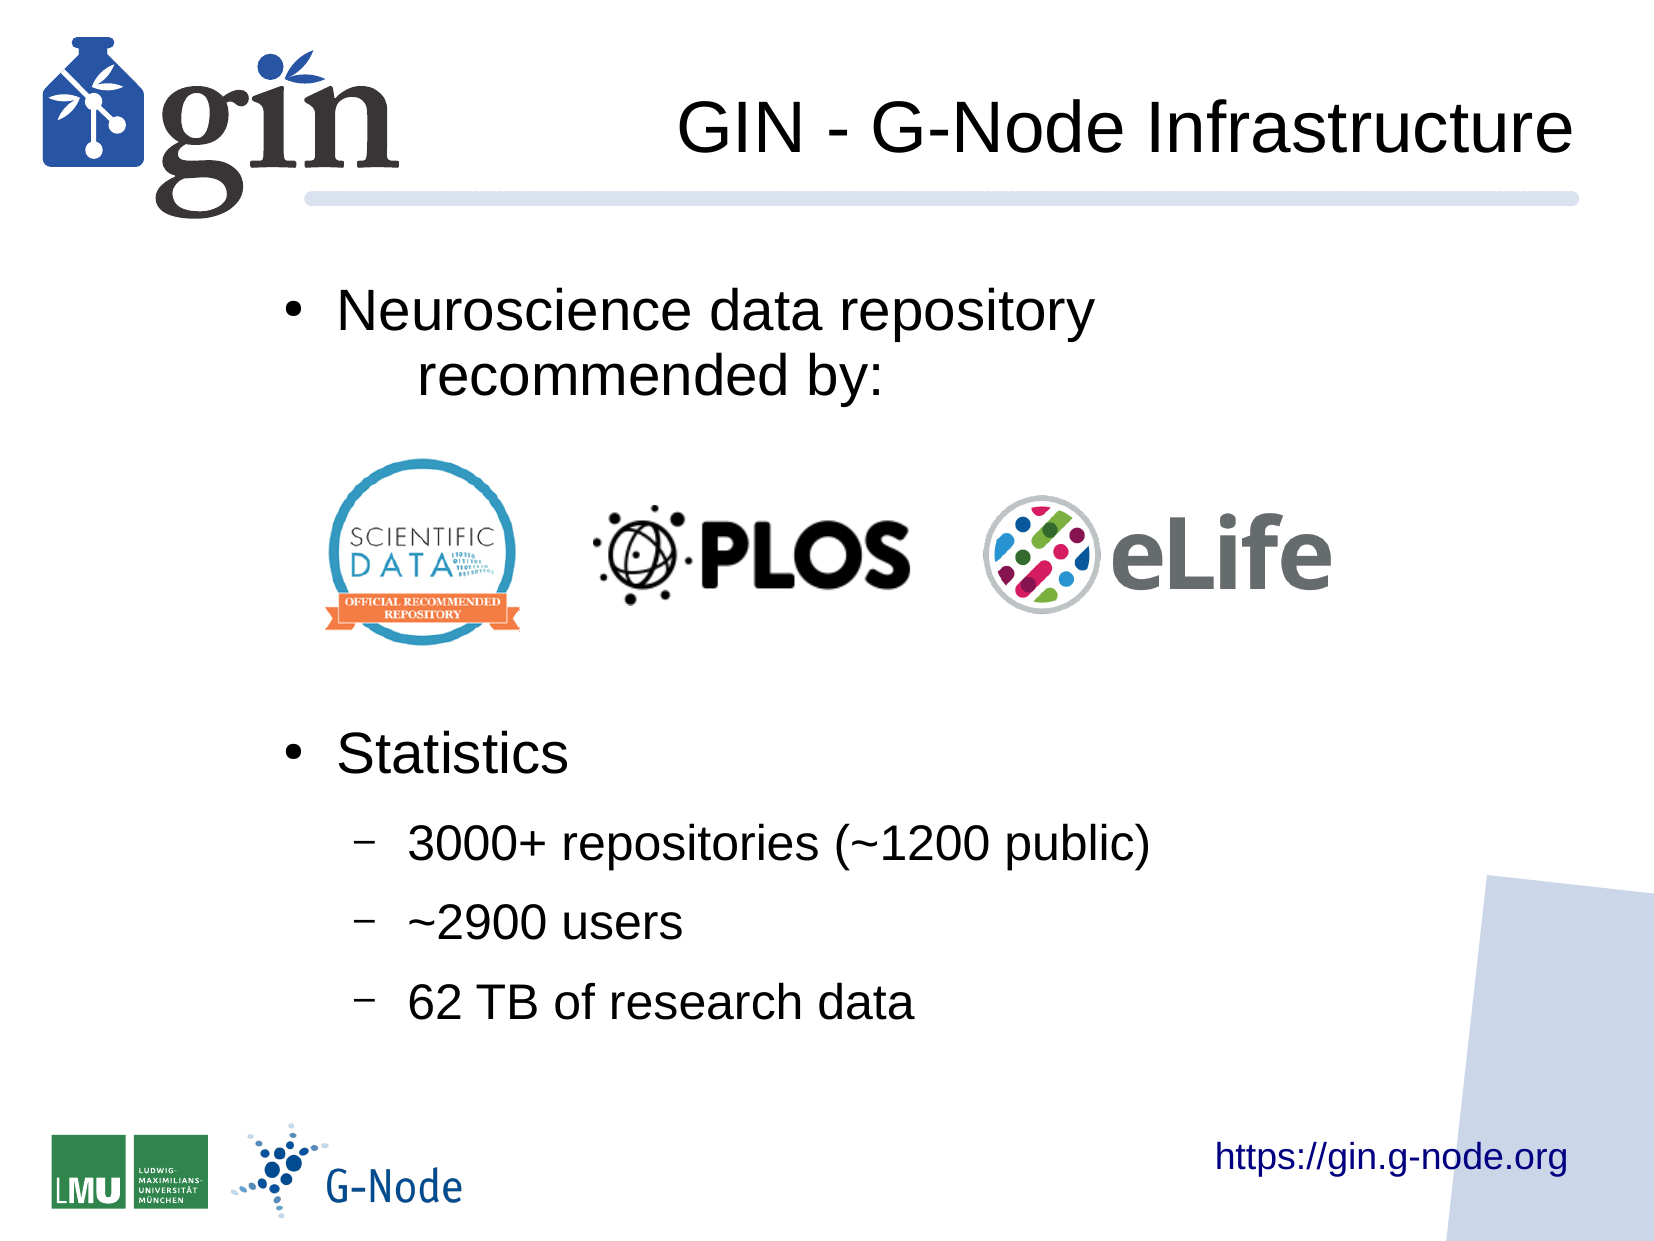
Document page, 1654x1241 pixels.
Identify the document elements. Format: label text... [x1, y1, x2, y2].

picture [230, 1123, 467, 1219]
text_box GIN - G-Node Infrastructure [87, 30, 1576, 226]
text_box https://gin.g-node.org [1200, 1128, 1625, 1186]
picture [33, 30, 409, 224]
picture [325, 455, 520, 650]
picture [593, 505, 912, 606]
list Neuroscience data repository recommended by: Statistics 3000+ repositories (~1200 public) ~2900 users 62 TB of research data [265, 277, 1549, 380]
picture [967, 479, 1348, 631]
